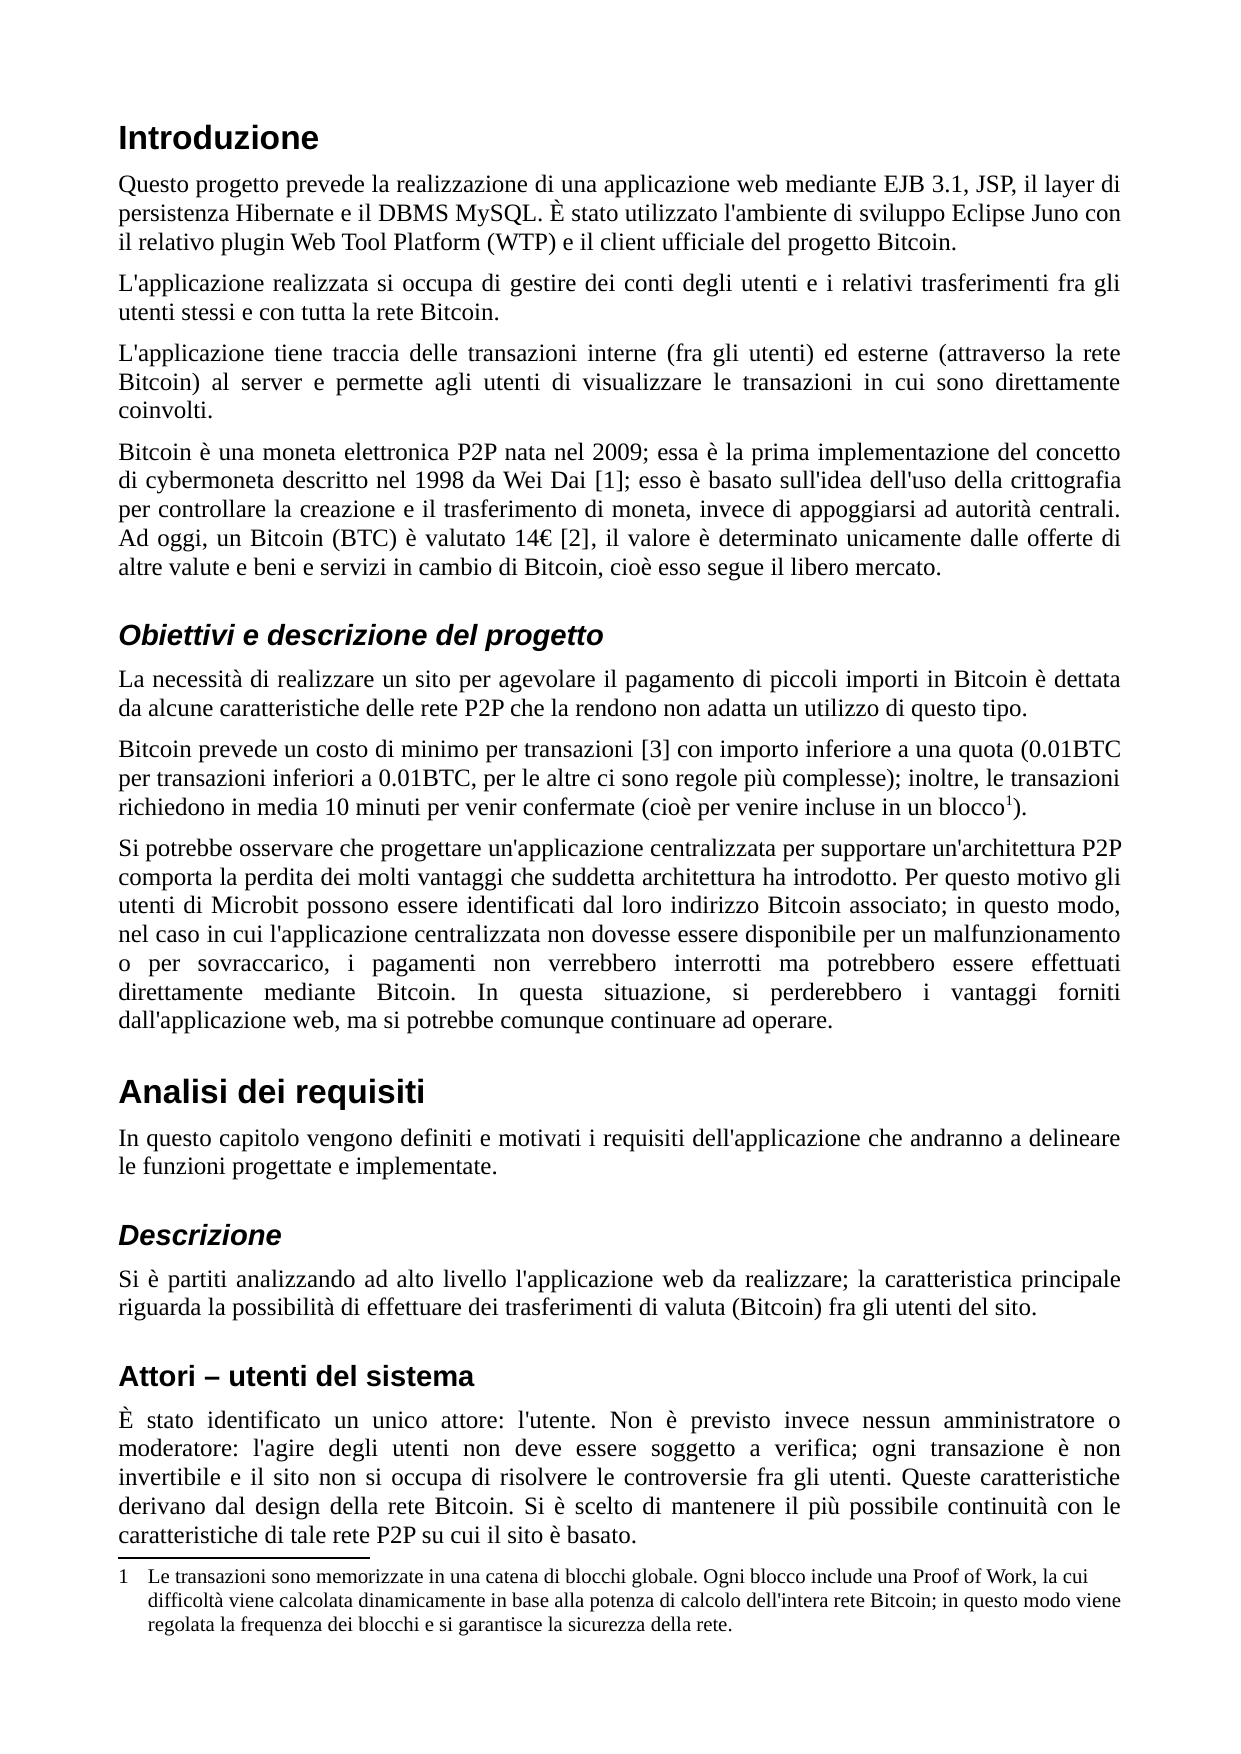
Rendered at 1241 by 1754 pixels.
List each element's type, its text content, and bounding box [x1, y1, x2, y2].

text In questo capitolo vengono definiti e motivati i requisiti dell'applicazione che andranno a delineare le funzioni progettate e implementate. [118, 1123, 1122, 1180]
text Bitcoin è una moneta elettronica P2P nata nel 2009; essa è la prima implementazione del concetto di cybermoneta descritto nel 1998 da Wei Dai [1]; esso è basato sull'idea dell'uso della crittografia per controllare la creazione e il trasferimento di moneta, invece di appoggiarsi ad autorità centrali. Ad oggi, un Bitcoin (BTC) è valutato 14€ [2], il valore è determinato unicamente dalle offerte di altre valute e beni e servizi in cambio di Bitcoin, cioè esso segue il libero mercato. [118, 437, 1122, 581]
text Si è partiti analizzando ad alto livello l'applicazione web da realizzare; la caratteristica principale riguarda la possibilità di effettuare dei trasferimenti di valuta (Bitcoin) fra gli utenti del sito. [118, 1264, 1122, 1321]
text Bitcoin prevede un costo di minimo per transazioni [3] con importo inferiore a una quota (0.01BTC per transazioni inferiori a 0.01BTC, per le altre ci sono regole più complesse); inoltre, le transazioni richiedono in media 10 minuti per venir confermate (cioè per venire incluse in un blocco). [118, 734, 1122, 820]
text È stato identificato un unico attore: l'utente. Non è previsto invece nessun amministratore o moderatore: l'agire degli utenti non deve essere soggetto a verifica; ogni transazione è non invertibile e il sito non si occupa di risolvere le controversie fra gli utenti. Queste caratteristiche derivano dal design della rete Bitcoin. Si è scelto di mantenere il più possibile continuità con le caratteristiche di tale rete P2P su cui il sito è basato. [118, 1405, 1122, 1548]
subtitle Obiettivi e descrizione del progetto [118, 618, 1122, 652]
text Questo progetto prevede la realizzazione di una applicazione web mediante EJB 3.1, JSP, il layer di persistenza Hibernate e il DBMS MySQL. È stato utilizzato l'ambiente di sviluppo Eclipse Juno con il relativo plugin Web Tool Platform (WTP) e il client ufficiale del progetto Bitcoin. [118, 169, 1122, 256]
subtitle Attori – utenti del sistema [118, 1359, 1122, 1392]
subtitle Descrizione [118, 1218, 1122, 1251]
text La necessità di realizzare un sito per agevolare il pagamento di piccoli importi in Bitcoin è dettata da alcune caratteristiche delle rete P2P che la rendono non adatta un utilizzo di questo tipo. [118, 664, 1122, 722]
text Si potrebbe osservare che progettare un'applicazione centralizzata per supportare un'architettura P2P comporta la perdita dei molti vantaggi che suddetta architettura ha introdotto. Per questo motivo gli utenti di Microbit possono essere identificati dal loro indirizzo Bitcoin associato; in questo modo, nel caso in cui l'applicazione centralizzata non dovesse essere disponibile per un malfunzionamento o per sovraccarico, i pagamenti non verrebbero interrotti ma potrebbero essere effettuati direttamente mediante Bitcoin. In questa situazione, si perderebbero i vantaggi forniti dall'applicazione web, ma si potrebbe comunque continuare ad operare. [118, 833, 1122, 1034]
text L'applicazione realizzata si occupa di gestire dei conti degli utenti e i relativi trasferimenti fra gli utenti stessi e con tutta la rete Bitcoin. [118, 268, 1122, 326]
subtitle Analisi dei requisiti [118, 1072, 1122, 1110]
text Le transazioni sono memorizzate in una catena di blocchi globale. Ogni blocco include una Proof of Work, la cui difficoltà viene calcolata dinamicamente in base alla potenza di calcolo dell'intera rete Bitcoin; in questo modo viene regolata la frequenza dei blocchi e si garantisce la sicurezza della rete. [118, 1564, 1122, 1636]
subtitle Introduzione [118, 118, 1122, 157]
text L'applicazione tiene traccia delle transazioni interne (fra gli utenti) ed esterne (attraverso la rete Bitcoin) al server e permette agli utenti di visualizzare le transazioni in cui sono direttamente coinvolti. [118, 338, 1122, 424]
